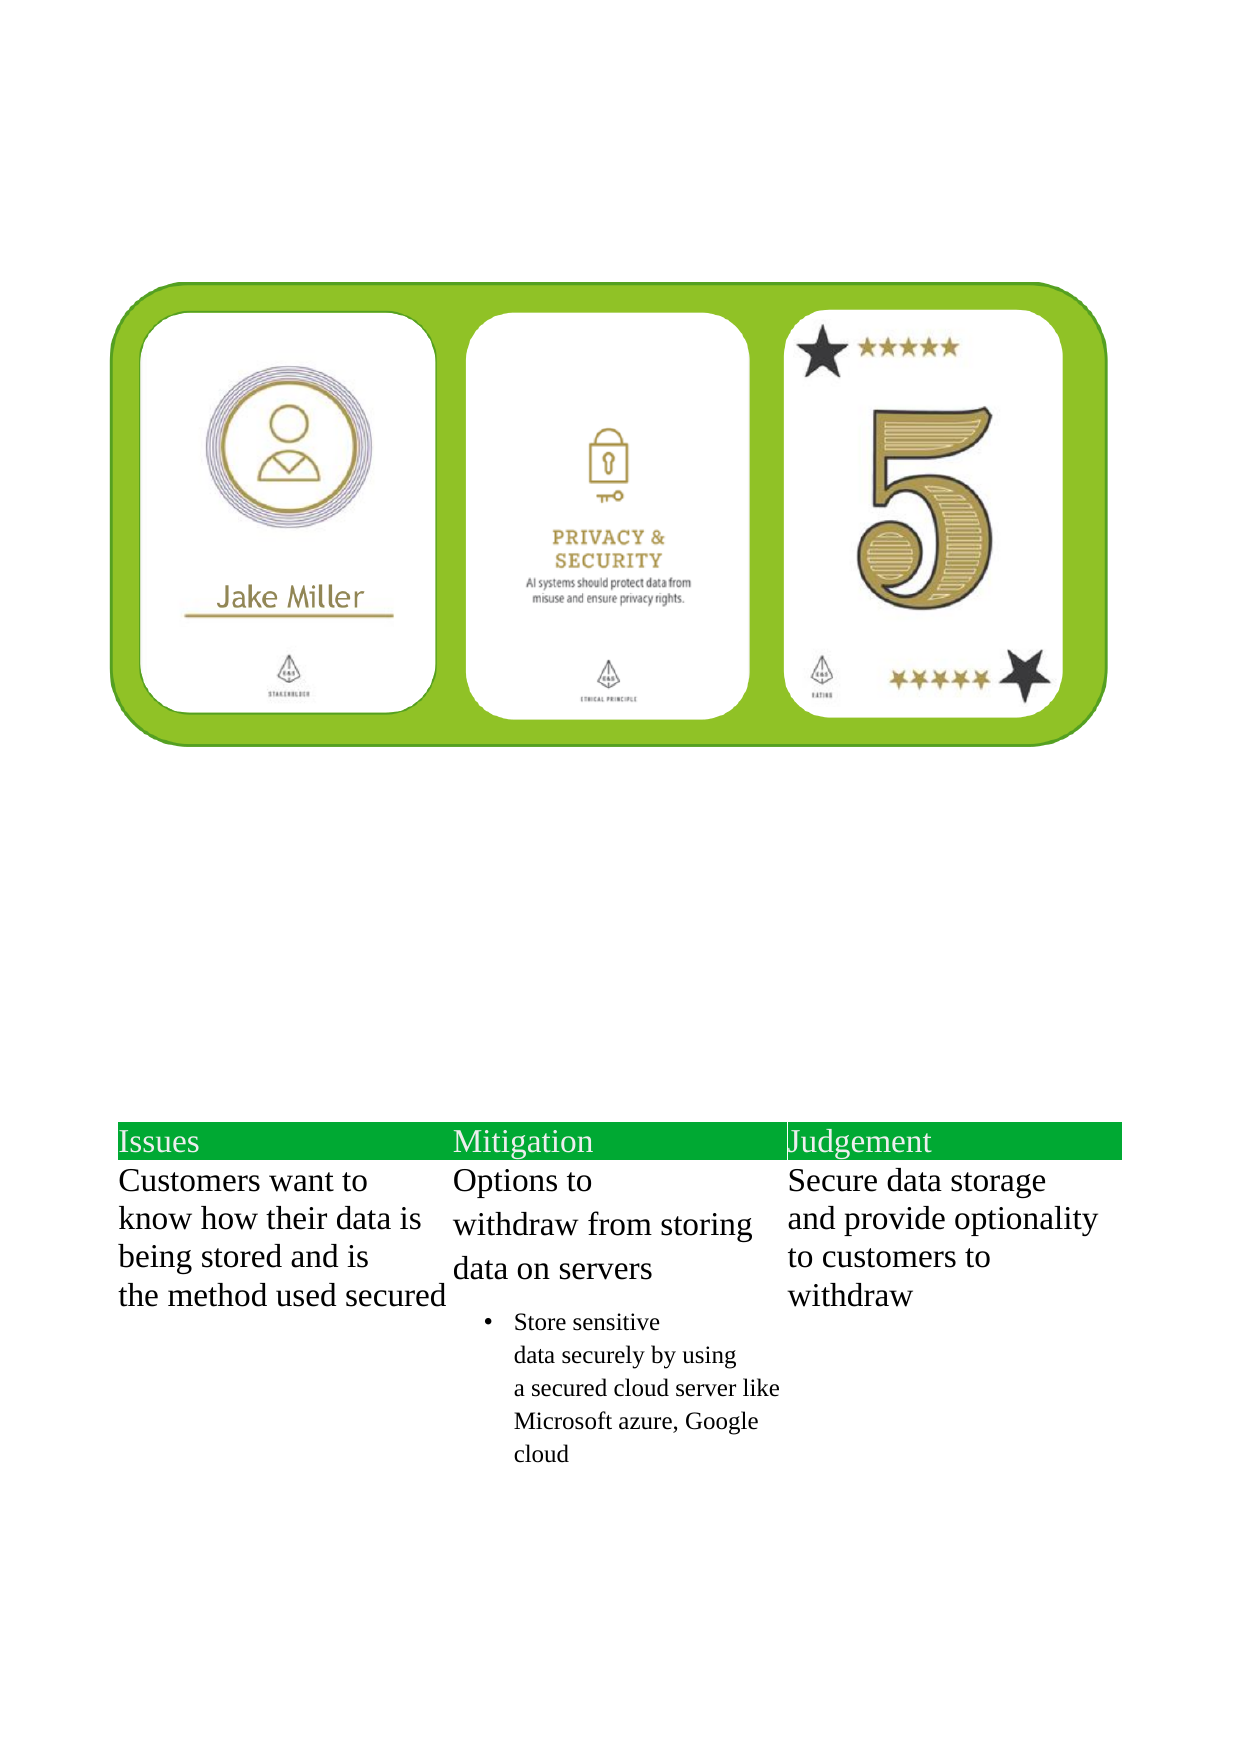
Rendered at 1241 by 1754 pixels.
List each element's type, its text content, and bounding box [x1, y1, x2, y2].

table_header Judgement [788, 1122, 1122, 1160]
table_cell Options to withdraw from storing data on servers​ Store sensitive data securely by using a secured cloud server like Microsoft azure, Google cloud [453, 1160, 787, 1510]
picture [106, 282, 1110, 749]
table_header Issues [118, 1122, 453, 1160]
table_header Mitigation [453, 1122, 787, 1160]
table_cell Secure data storage and provide optionality to customers to withdraw [788, 1160, 1122, 1510]
table_cell Customers want to know how their data is being stored and is the method used secured [118, 1160, 453, 1510]
